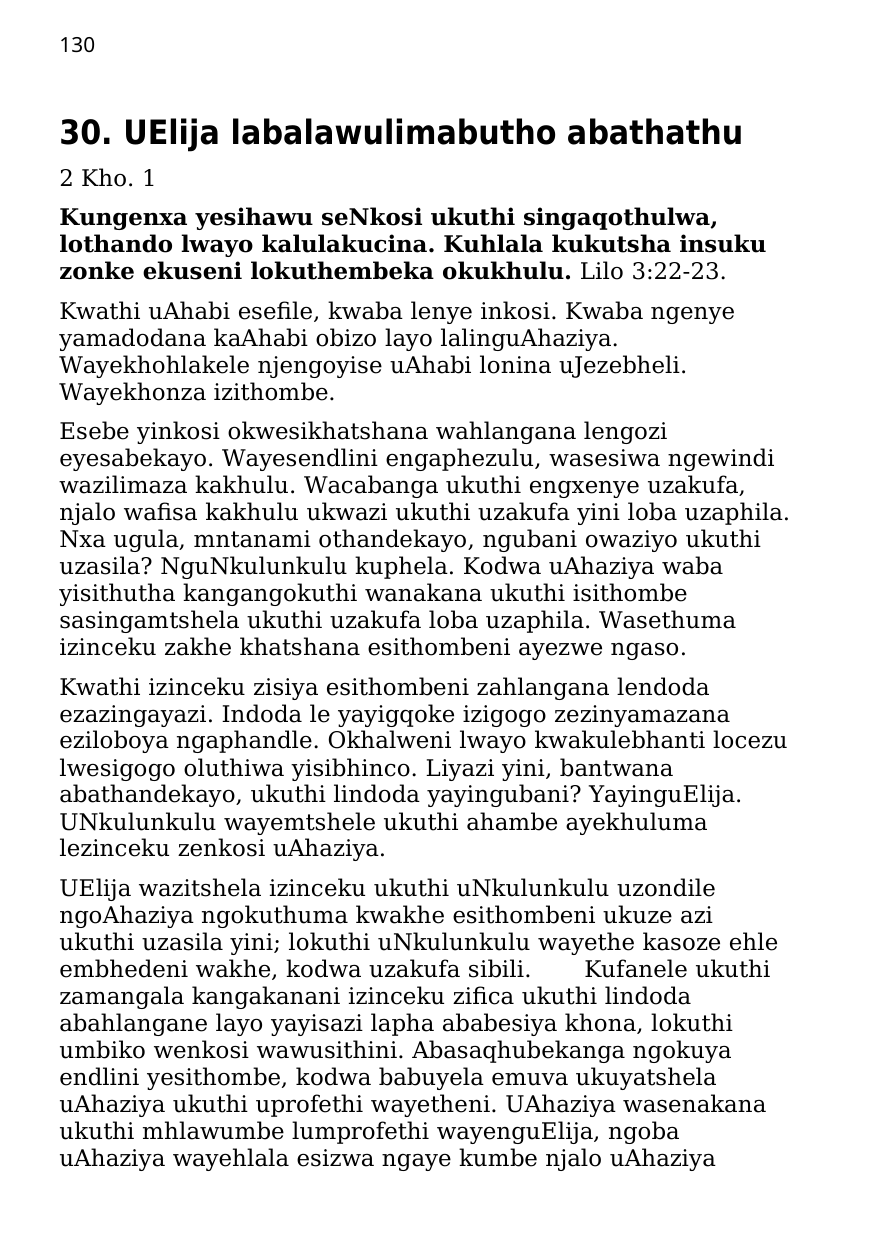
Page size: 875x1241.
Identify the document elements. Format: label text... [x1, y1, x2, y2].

text Esebe yinkosi okwesikhatshana wahlangana lengozi eyesabekayo. Wayesendlini engaphezulu, wasesiwa ngewindi wazilimaza kakhulu. Wacabanga ukuthi engxenye uzakufa, njalo wafisa kakhulu ukwazi ukuthi uzakufa yini loba uzaphila. Nxa ugula, mntanami othandekayo, ngubani owaziyo ukuthi uzasila? NguNkulunkulu kuphela. Kodwa uAhaziya waba yisithutha kangangokuthi wanakana ukuthi isithombe sasingamtshela ukuthi uzakufa loba uzaphila. Wasethuma izinceku zakhe khatshana esithombeni ayezwe ngaso. [59, 418, 791, 661]
text Kwathi izinceku zisiya esithombeni zahlangana lendoda ezazingayazi. Indoda le yayigqoke izigogo zezinyamazana eziloboya ngaphandle. Okhalweni lwayo kwakulebhanti locezu lwesigogo oluthiwa yisibhinco. Liyazi yini, bantwana abathandekayo, ukuthi lindoda yayingubani? YayinguElija. UNkulunkulu wayemtshele ukuthi ahambe ayekhuluma lezinceku zenkosi uAhaziya. [59, 673, 791, 862]
text 2 Kho. 1 [59, 165, 791, 192]
subtitle 30. UElija labalawulimabutho abathathu [59, 113, 791, 152]
text UElija wazitshela izinceku ukuthi uNkulunkulu uzondile ngoAhaziya ngokuthuma kwakhe esithombeni ukuze azi ukuthi uzasila yini; lokuthi uNkulunkulu wayethe kasoze ehle embhedeni wakhe, kodwa uzakufa sibili. Kufanele ukuthi zamangala kangakanani izinceku zifica ukuthi lindoda abahlangane layo yayisazi lapha ababesiya khona, lokuthi umbiko wenkosi wawusithini. Abasaqhubekanga ngokuya endlini yesithombe, kodwa babuyela emuva ukuyatshela uAhaziya ukuthi uprofethi wayetheni. UAhaziya wasenakana ukuthi mhlawumbe lumprofethi wayenguElija, ngoba uAhaziya wayehlala esizwa ngaye kumbe njalo uAhaziya [59, 875, 791, 1172]
text Kwathi uAhabi esefile, kwaba lenye inkosi. Kwaba ngenye yamadodana kaAhabi obizo layo lalinguAhaziya. Wayekhohlakele njengoyise uAhabi lonina uJezebheli. Wayekhonza izithombe. [59, 298, 791, 406]
text Kungenxa yesihawu seNkosi ukuthi singaqothulwa, lothando lwayo kalulakucina. Kuhlala kukutsha insuku zonke ekuseni lokuthembeka okukhulu. Lilo 3:22-23. [59, 204, 791, 285]
